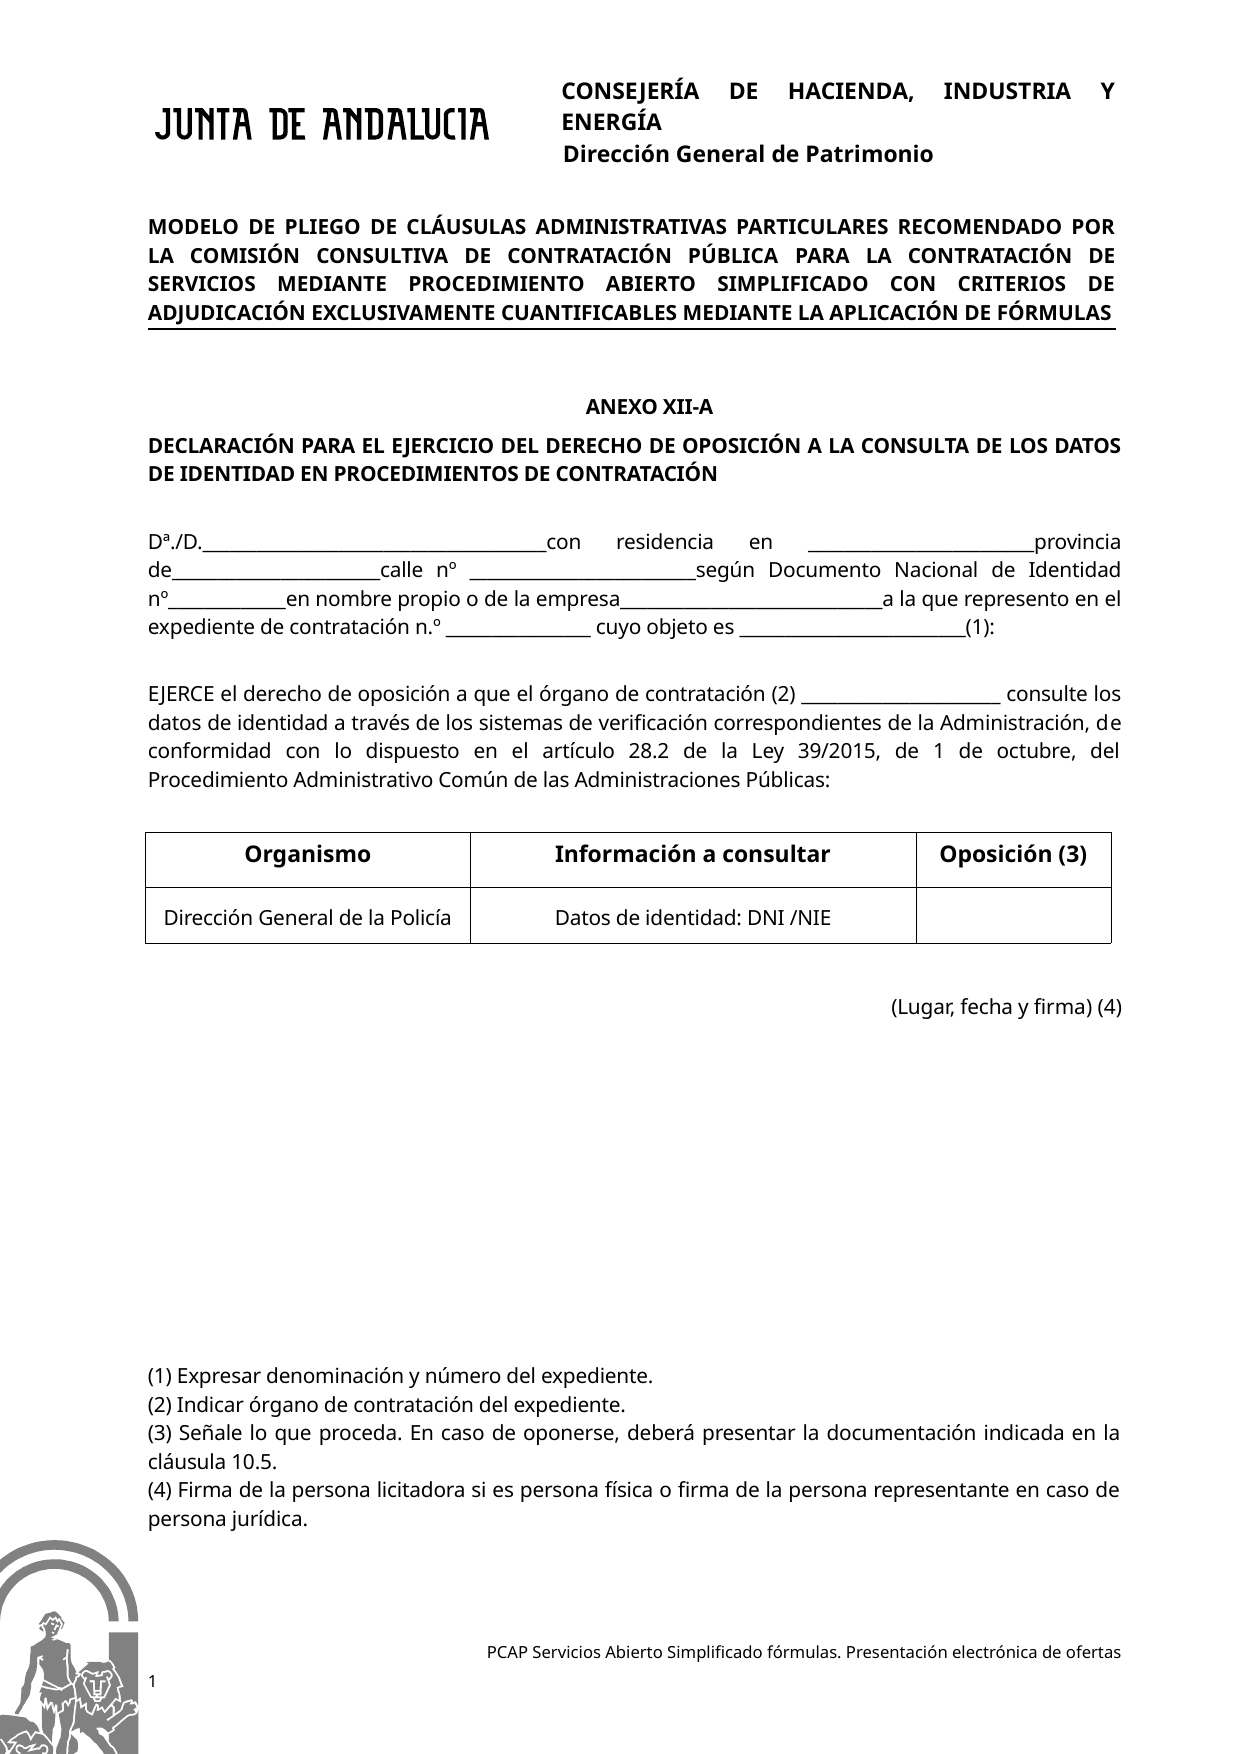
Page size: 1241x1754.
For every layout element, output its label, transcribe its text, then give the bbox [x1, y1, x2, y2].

text (Lugar, fecha y firma) (4) [148, 992, 1122, 1020]
text EJERCE el derecho de oposición a que el órgano de contratación (2) ______________________ consulte los datos de identidad a través de los sistemas de verificación correspondientes de la Administración, de conformidad con lo dispuesto en el artículo 28.2 de la Ley 39/2015, de 1 de octubre, del Procedimiento Administrativo Común de las Administraciones Públicas: [148, 679, 1122, 793]
table_cell Datos de identidad: DNI /NIE [471, 888, 916, 943]
text DECLARACIÓN PARA EL EJERCICIO DEL DERECHO DE OPOSICIÓN A LA CONSULTA DE LOS DATOS DE IDENTIDAD EN PROCEDIMIENTOS DE CONTRATACIÓN [148, 431, 1122, 488]
text (1) Expresar denominación y número del expediente. [148, 1362, 1122, 1390]
text ANEXO XII-A [177, 392, 1122, 421]
table_cell [917, 888, 1111, 943]
text (3) Señale lo que proceda. En caso de oponerse, deberá presentar la documentación indicada en la cláusula 10.5. [148, 1418, 1122, 1475]
text (2) Indicar órgano de contratación del expediente. [148, 1390, 1122, 1418]
text MODELO DE PLIEGO DE CLÁUSULAS ADMINISTRATIVAS PARTICULARES RECOMENDADO POR LA COMISIÓN CONSULTIVA DE CONTRATACIÓN PÚBLICA PARA LA CONTRATACIÓN DE SERVICIOS MEDIANTE PROCEDIMIENTO ABIERTO SIMPLIFICADO CON CRITERIOS DE ADJUDICACIÓN EXCLUSIVAMENTE CUANTIFICABLES MEDIANTE LA APLICACIÓN DE FÓRMULAS [148, 212, 1116, 328]
table_header Oposición (3) [917, 833, 1111, 887]
table_header Organismo [146, 833, 470, 887]
table_header Información a consultar [471, 833, 916, 887]
table_cell Dirección General de la Policía [146, 888, 470, 943]
text (4) Firma de la persona licitadora si es persona física o firma de la persona representante en caso de persona jurídica. [148, 1475, 1122, 1532]
text Dª./D.______________________________________con residencia en _________________________provincia de_______________________calle nº _________________________según Documento Nacional de Identidad nº_____________en nombre propio o de la empresa_____________________________a la que represento en el expediente de contratación n.º ________________ cuyo objeto es _________________________(1): [148, 527, 1122, 641]
